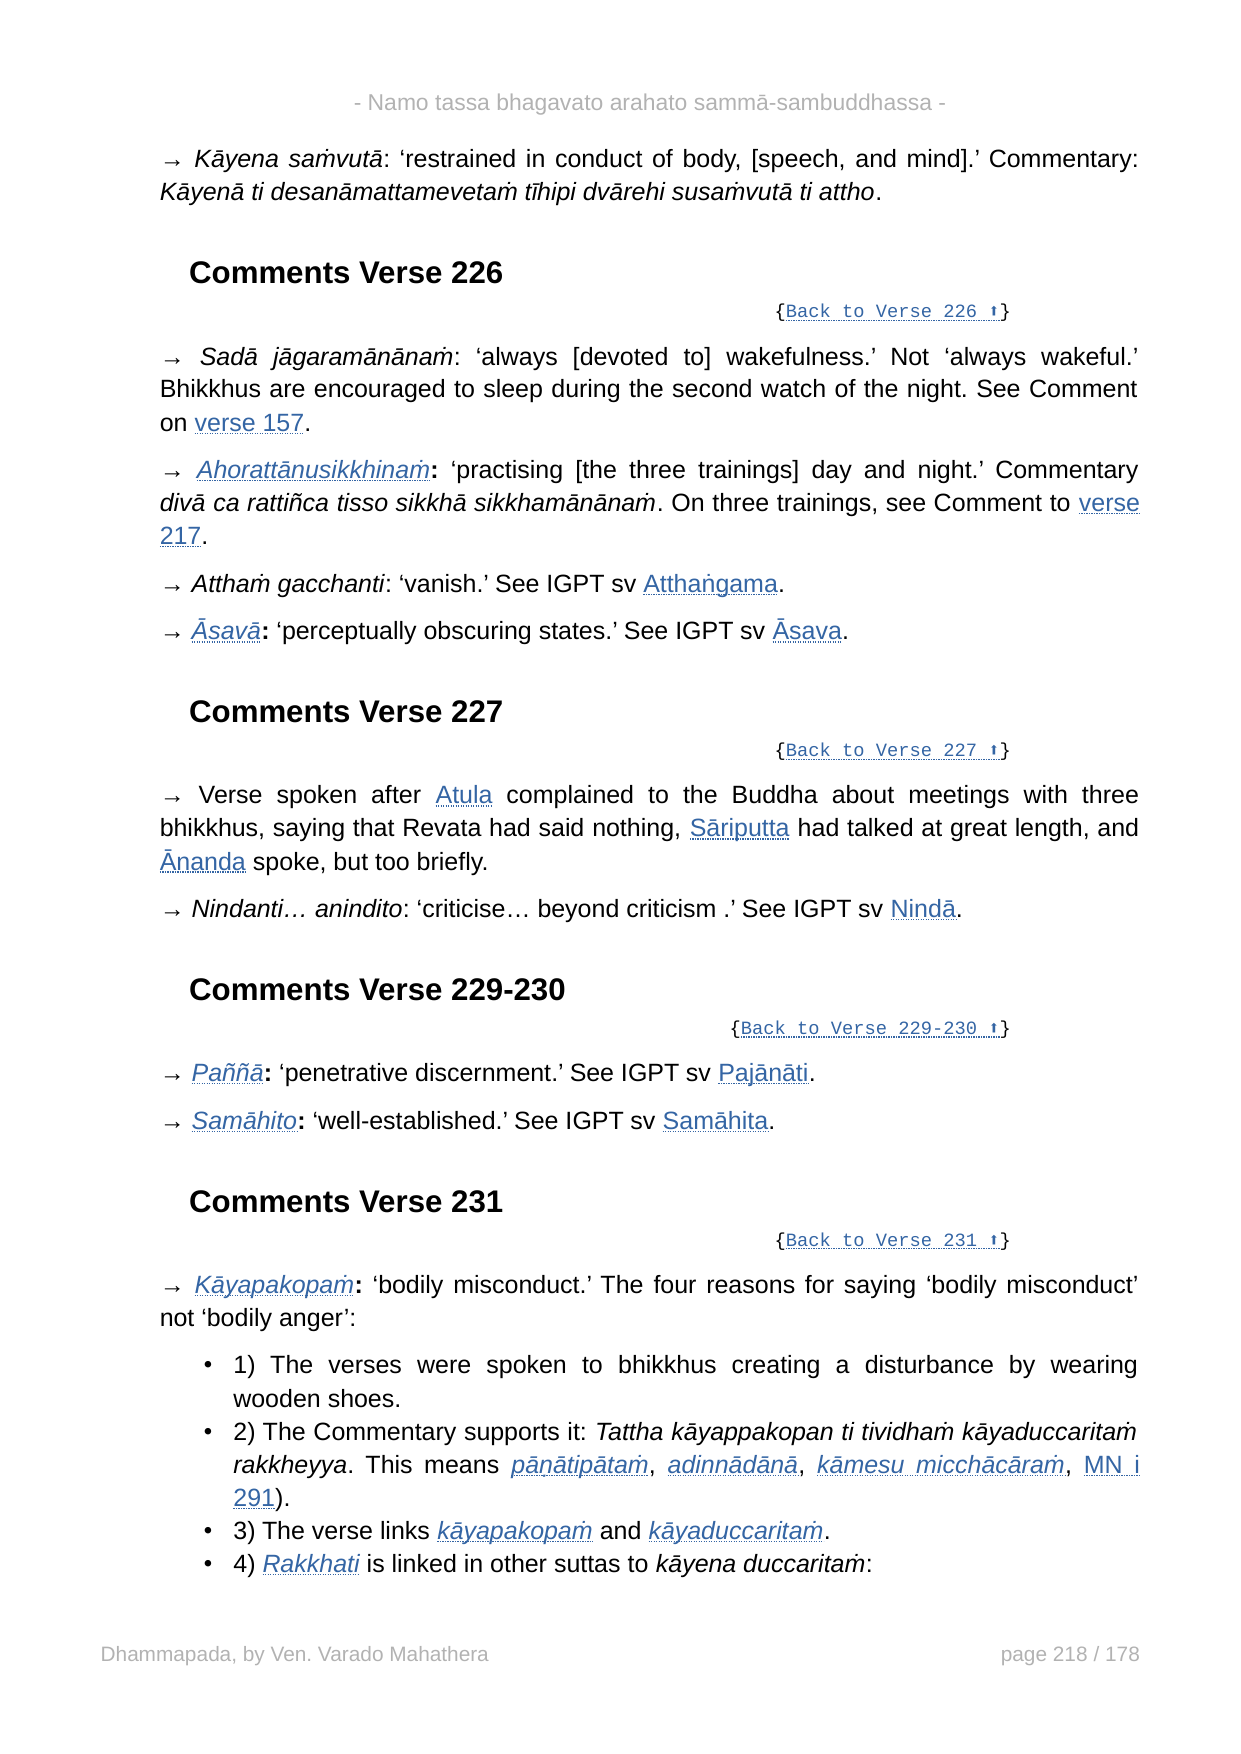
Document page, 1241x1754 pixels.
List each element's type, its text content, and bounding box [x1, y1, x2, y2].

text → Āsavā: ‘perceptually obscuring states.’ See IGPT sv Āsava. [159, 616, 1140, 645]
list 1) The verses were spoken to bhikkhus creating a disturbance by wearing wooden shoes. [204, 1350, 1140, 1412]
text → Paññā: ‘penetrative discernment.’ See IGPT sv Pajānāti. [159, 1058, 1140, 1087]
text → Nindanti… anindito: ‘criticise… beyond criticism .’ See IGPT sv Nindā. [159, 894, 1140, 923]
text → Samāhito: ‘well-established.’ See IGPT sv Samāhita. [159, 1106, 1140, 1134]
subtitle Comments Verse 229-230 [189, 971, 1140, 1007]
list 3) The verse links kāyapakopaṁ and kāyaduccaritaṁ. [204, 1516, 1140, 1544]
list 2) The Commentary supports it: Tattha kāyappakopan ti tividhaṁ kāyaduccaritaṁ rakkheyya. This means pāṇātipātaṁ, adinnādānā, kāmesu micchācāraṁ, MN i 291). [204, 1417, 1140, 1511]
text {Back to Verse 231 ⬆} [159, 1231, 1022, 1252]
text {Back to Verse 229-230 ⬆} [159, 1019, 1022, 1040]
text → Kāyena saṁvutā: ‘restrained in conduct of body, [speech, and mind].’ Commentary: Kāyenā ti desanāmattamevetaṁ tīhipi dvārehi susaṁvutā ti attho. [159, 144, 1140, 206]
list 4) Rakkhati is linked in other suttas to kāyena duccaritaṁ: [204, 1549, 1140, 1578]
text → Ahorattānusikkhinaṁ: ‘practising [the three trainings] day and night.’ Commentary divā ca rattiñca tisso sikkhā sikkhamānānaṁ. On three trainings, see Comment to verse 217. [159, 455, 1140, 550]
text → Atthaṁ gacchanti: ‘vanish.’ See IGPT sv Atthaṅgama. [159, 569, 1140, 597]
text → Kāyapakopaṁ: ‘bodily misconduct.’ The four reasons for saying ‘bodily misconduct’ not ‘bodily anger’: [159, 1270, 1140, 1332]
subtitle Comments Verse 226 [189, 254, 1140, 290]
text {Back to Verse 227 ⬆} [159, 741, 1022, 762]
text {Back to Verse 226 ⬆} [159, 302, 1022, 323]
text → Sadā jāgaramānānaṁ: ‘always [devoted to] wakefulness.’ Not ‘always wakeful.’ Bhikkhus are encouraged to sleep during the second watch of the night. See Comment on verse 157. [159, 341, 1140, 436]
subtitle Comments Verse 231 [189, 1183, 1140, 1219]
subtitle Comments Verse 227 [189, 693, 1140, 729]
text → Verse spoken after Atula complained to the Buddha about meetings with three bhikkhus, saying that Revata had said nothing, Sāriputta had talked at great length, and Ānanda spoke, but too briefly. [159, 780, 1140, 875]
